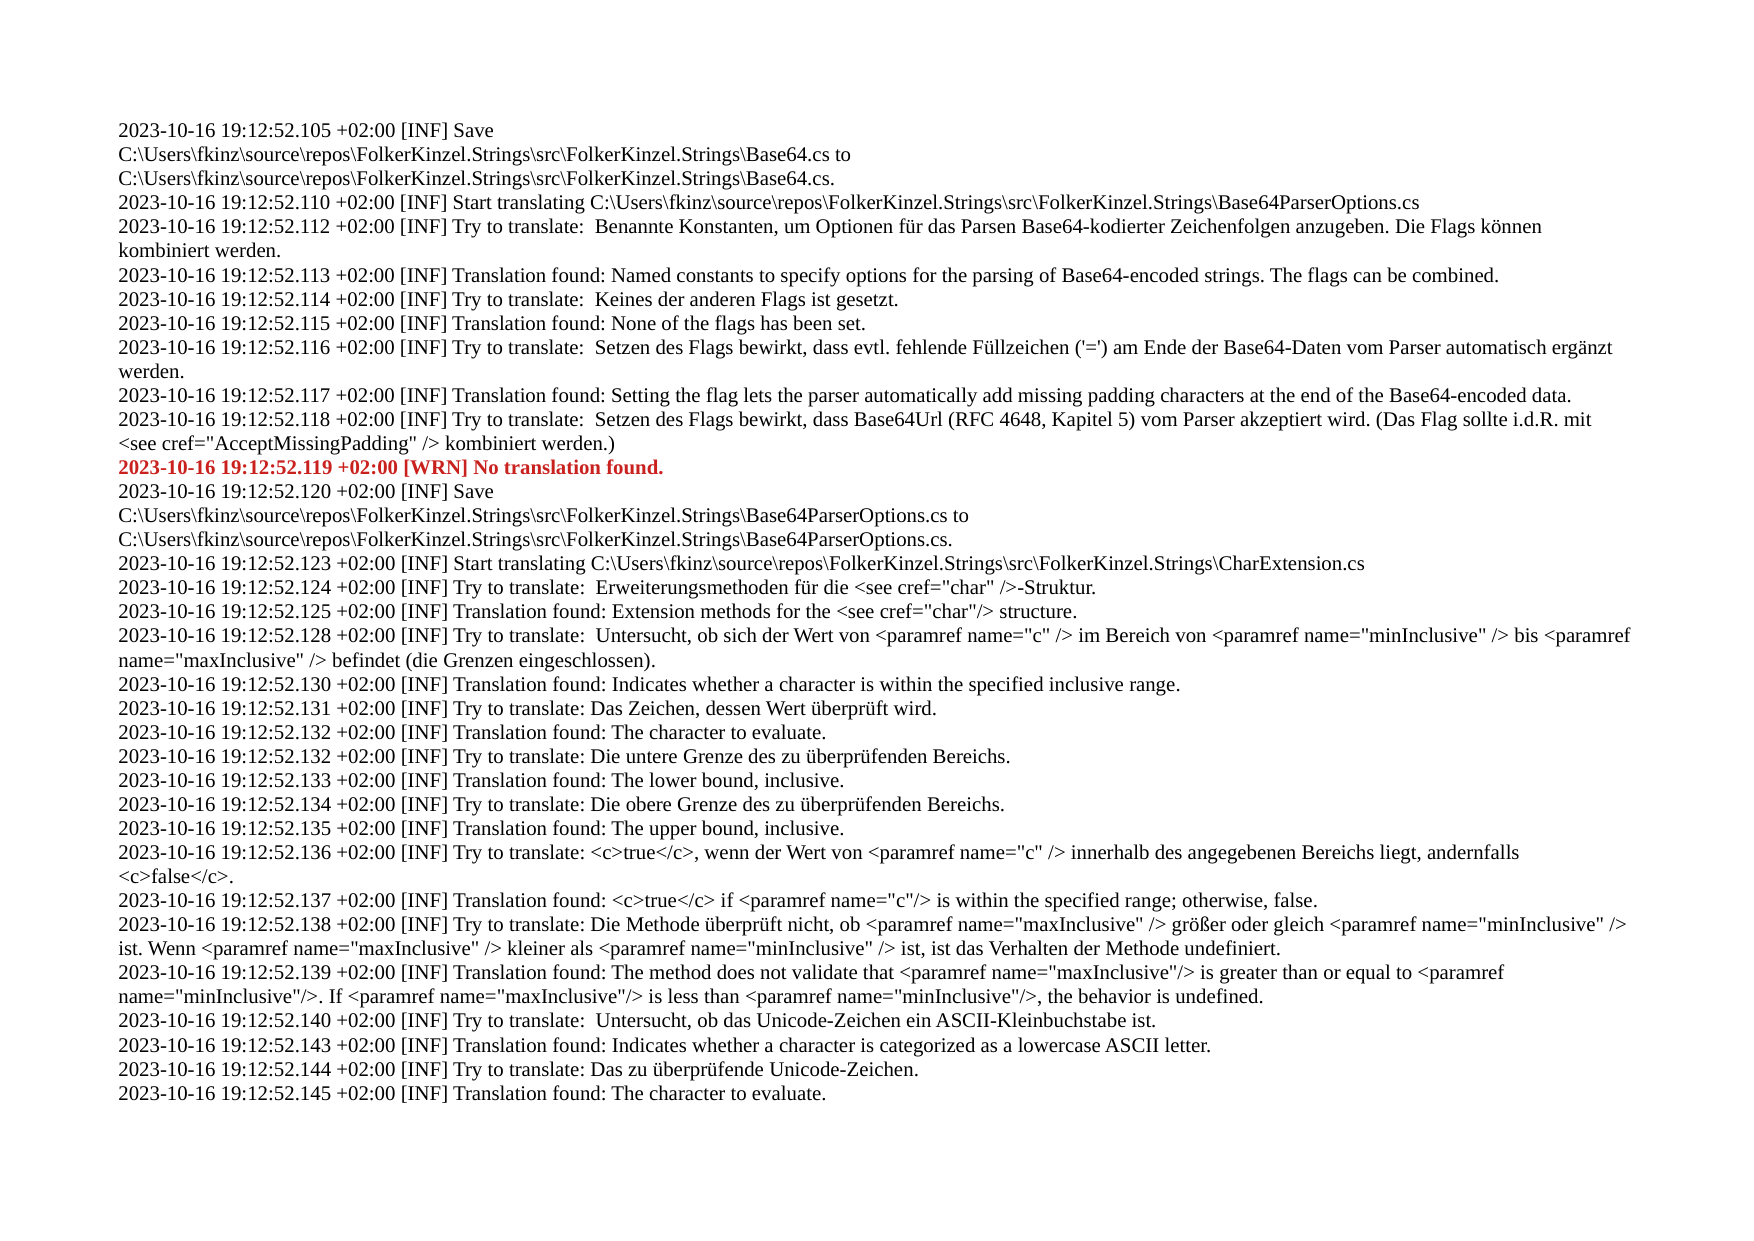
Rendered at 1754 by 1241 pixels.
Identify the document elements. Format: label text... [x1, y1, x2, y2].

text 2023-10-16 19:12:52.132 +02:00 [INF] Translation found: The character to evaluate. [118, 720, 1636, 744]
text 2023-10-16 19:12:52.136 +02:00 [INF] Try to translate: <c>true</c>, wenn der Wert von <paramref name="c" /> innerhalb des angegebenen Bereichs liegt, andernfalls <c>false</c>. [118, 840, 1636, 888]
text 2023-10-16 19:12:52.114 +02:00 [INF] Try to translate: Keines der anderen Flags ist gesetzt. [118, 287, 1636, 311]
text 2023-10-16 19:12:52.128 +02:00 [INF] Try to translate: Untersucht, ob sich der Wert von <paramref name="c" /> im Bereich von <paramref name="minInclusive" /> bis <paramref name="maxInclusive" /> befindet (die Grenzen eingeschlossen). [118, 623, 1636, 672]
text 2023-10-16 19:12:52.105 +02:00 [INF] Save C:\Users\fkinz\source\repos\FolkerKinzel.Strings\src\FolkerKinzel.Strings\Base64.cs to C:\Users\fkinz\source\repos\FolkerKinzel.Strings\src\FolkerKinzel.Strings\Base64.cs. [118, 118, 1636, 190]
text 2023-10-16 19:12:52.135 +02:00 [INF] Translation found: The upper bound, inclusive. [118, 816, 1636, 840]
text 2023-10-16 19:12:52.140 +02:00 [INF] Try to translate: Untersucht, ob das Unicode-Zeichen ein ASCII-Kleinbuchstabe ist. [118, 1008, 1636, 1032]
text 2023-10-16 19:12:52.143 +02:00 [INF] Translation found: Indicates whether a character is categorized as a lowercase ASCII letter. [118, 1032, 1636, 1057]
text 2023-10-16 19:12:52.117 +02:00 [INF] Translation found: Setting the flag lets the parser automatically add missing padding characters at the end of the Base64-encoded data. [118, 383, 1636, 407]
text 2023-10-16 19:12:52.130 +02:00 [INF] Translation found: Indicates whether a character is within the specified inclusive range. [118, 672, 1636, 696]
text 2023-10-16 19:12:52.116 +02:00 [INF] Try to translate: Setzen des Flags bewirkt, dass evtl. fehlende Füllzeichen ('=') am Ende der Base64-Daten vom Parser automatisch ergänzt werden. [118, 335, 1636, 383]
text 2023-10-16 19:12:52.137 +02:00 [INF] Translation found: <c>true</c> if <paramref name="c"/> is within the specified range; otherwise, false. [118, 888, 1636, 912]
text 2023-10-16 19:12:52.132 +02:00 [INF] Try to translate: Die untere Grenze des zu überprüfenden Bereichs. [118, 744, 1636, 768]
text 2023-10-16 19:12:52.125 +02:00 [INF] Translation found: Extension methods for the <see cref="char"/> structure. [118, 599, 1636, 623]
text 2023-10-16 19:12:52.110 +02:00 [INF] Start translating C:\Users\fkinz\source\repos\FolkerKinzel.Strings\src\FolkerKinzel.Strings\Base64ParserOptions.cs [118, 190, 1636, 214]
text 2023-10-16 19:12:52.145 +02:00 [INF] Translation found: The character to evaluate. [118, 1081, 1636, 1105]
text 2023-10-16 19:12:52.131 +02:00 [INF] Try to translate: Das Zeichen, dessen Wert überprüft wird. [118, 696, 1636, 720]
text 2023-10-16 19:12:52.124 +02:00 [INF] Try to translate: Erweiterungsmethoden für die <see cref="char" />-Struktur. [118, 575, 1636, 599]
text 2023-10-16 19:12:52.134 +02:00 [INF] Try to translate: Die obere Grenze des zu überprüfenden Bereichs. [118, 792, 1636, 816]
text 2023-10-16 19:12:52.138 +02:00 [INF] Try to translate: Die Methode überprüft nicht, ob <paramref name="maxInclusive" /> größer oder gleich <paramref name="minInclusive" /> ist. Wenn <paramref name="maxInclusive" /> kleiner als <paramref name="minInclusive" /> ist, ist das Verhalten der Methode undefiniert. [118, 912, 1636, 960]
text 2023-10-16 19:12:52.133 +02:00 [INF] Translation found: The lower bound, inclusive. [118, 768, 1636, 792]
text 2023-10-16 19:12:52.119 +02:00 [WRN] No translation found. [118, 455, 1636, 479]
text 2023-10-16 19:12:52.139 +02:00 [INF] Translation found: The method does not validate that <paramref name="maxInclusive"/> is greater than or equal to <paramref name="minInclusive"/>. If <paramref name="maxInclusive"/> is less than <paramref name="minInclusive"/>, the behavior is undefined. [118, 960, 1636, 1008]
text 2023-10-16 19:12:52.113 +02:00 [INF] Translation found: Named constants to specify options for the parsing of Base64-encoded strings. The flags can be combined. [118, 262, 1636, 287]
text 2023-10-16 19:12:52.123 +02:00 [INF] Start translating C:\Users\fkinz\source\repos\FolkerKinzel.Strings\src\FolkerKinzel.Strings\CharExtension.cs [118, 551, 1636, 575]
text 2023-10-16 19:12:52.144 +02:00 [INF] Try to translate: Das zu überprüfende Unicode-Zeichen. [118, 1057, 1636, 1081]
text 2023-10-16 19:12:52.118 +02:00 [INF] Try to translate: Setzen des Flags bewirkt, dass Base64Url (RFC 4648, Kapitel 5) vom Parser akzeptiert wird. (Das Flag sollte i.d.R. mit <see cref="AcceptMissingPadding" /> kombiniert werden.) [118, 407, 1636, 455]
text 2023-10-16 19:12:52.120 +02:00 [INF] Save C:\Users\fkinz\source\repos\FolkerKinzel.Strings\src\FolkerKinzel.Strings\Base64ParserOptions.cs to C:\Users\fkinz\source\repos\FolkerKinzel.Strings\src\FolkerKinzel.Strings\Base64ParserOptions.cs. [118, 479, 1636, 551]
text 2023-10-16 19:12:52.112 +02:00 [INF] Try to translate: Benannte Konstanten, um Optionen für das Parsen Base64-kodierter Zeichenfolgen anzugeben. Die Flags können kombiniert werden. [118, 214, 1636, 262]
text 2023-10-16 19:12:52.115 +02:00 [INF] Translation found: None of the flags has been set. [118, 311, 1636, 335]
